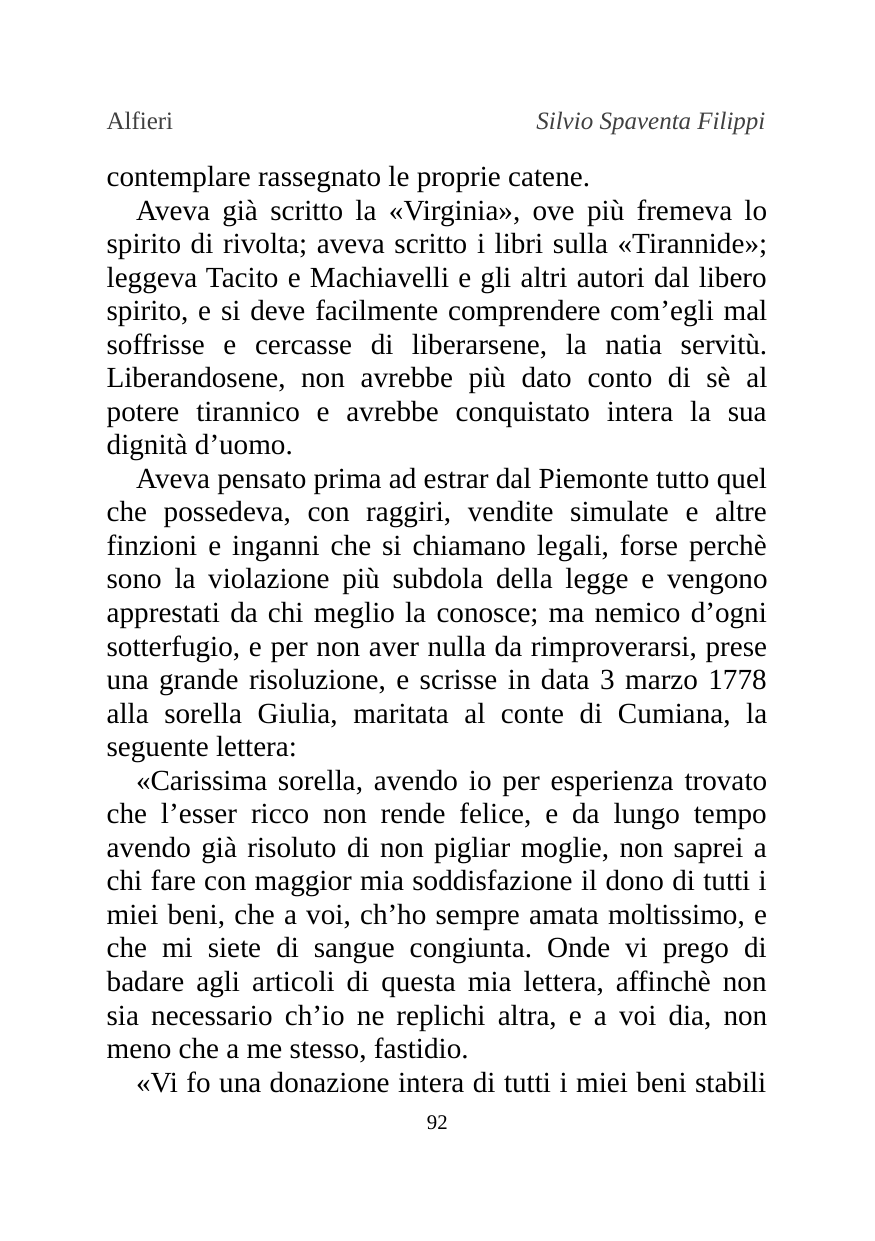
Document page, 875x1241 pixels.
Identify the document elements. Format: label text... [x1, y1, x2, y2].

text contemplare rassegnato le proprie catene. [106, 159, 768, 193]
text «Carissima sorella, avendo io per esperienza trovato che l’esser ricco non rende felice, e da lungo tempo avendo già risoluto di non pigliar moglie, non saprei a chi fare con maggior mia soddisfazione il dono di tutti i miei beni, che a voi, ch’ho sempre amata moltissimo, e che mi siete di sangue congiunta. Onde vi prego di badare agli articoli di questa mia lettera, affinchè non sia necessario ch’io ne replichi altra, e a voi dia, non meno che a me stesso, fastidio. [106, 763, 768, 1065]
text Aveva già scritto la «Virginia», ove più fremeva lo spirito di rivolta; aveva scritto i libri sulla «Tirannide»; leggeva Tacito e Machiavelli e gli altri autori dal libero spirito, e si deve facilmente comprendere com’egli mal soffrisse e cercasse di liberarsene, la natia servitù. Liberandosene, non avrebbe più dato conto di sè al potere tirannico e avrebbe conquistato intera la sua dignità d’uomo. [106, 193, 768, 461]
text «Vi fo una donazione intera di tutti i miei beni stabili [106, 1065, 768, 1098]
text Aveva pensato prima ad estrar dal Piemonte tutto quel che possedeva, con raggiri, vendite simulate e altre finzioni e inganni che si chiamano legali, forse perchè sono la violazione più subdola della legge e vengono apprestati da chi meglio la conosce; ma nemico d’ogni sotterfugio, e per non aver nulla da rimproverarsi, prese una grande risoluzione, e scrisse in data 3 marzo 1778 alla sorella Giulia, maritata al conte di Cumiana, la seguente lettera: [106, 461, 768, 763]
